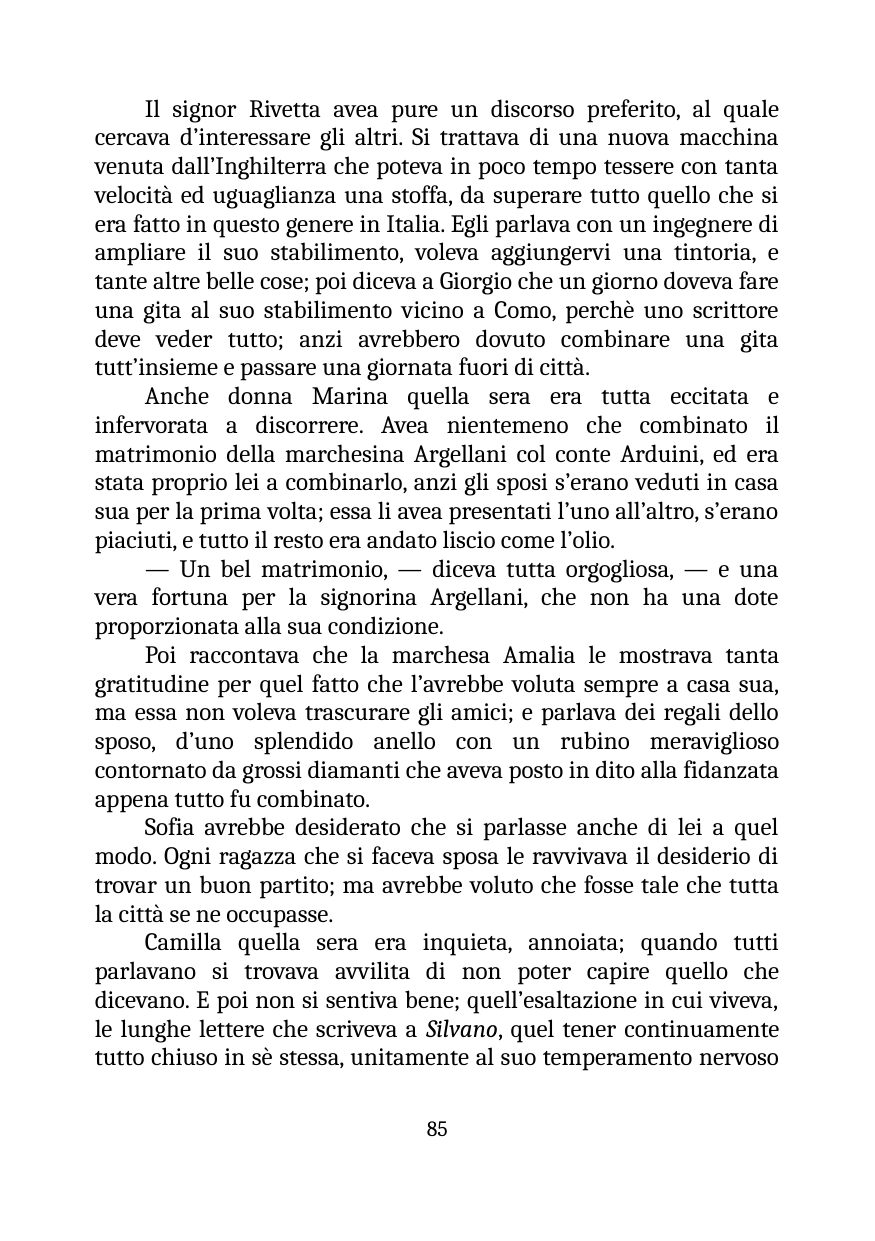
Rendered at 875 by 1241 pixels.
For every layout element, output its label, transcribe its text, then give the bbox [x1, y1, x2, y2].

text Il signor Rivetta avea pure un discorso preferito, al quale cercava d’interessare gli altri. Si trattava di una nuova macchina venuta dall’Inghilterra che poteva in poco tempo tessere con tanta velocità ed uguaglianza una stoffa, da superare tutto quello che si era fatto in questo genere in Italia. Egli parlava con un ingegnere di ampliare il suo stabilimento, voleva aggiungervi una tintoria, e tante altre belle cose; poi diceva a Giorgio che un giorno doveva fare una gita al suo stabilimento vicino a Como, perchè uno scrittore deve veder tutto; anzi avrebbero dovuto combinare una gita tutt’insieme e passare una giornata fuori di città. [94, 94, 779, 382]
text Anche donna Marina quella sera era tutta eccitata e infervorata a discorrere. Avea nientemeno che combinato il matrimonio della marchesina Argellani col conte Arduini, ed era stata proprio lei a combinarlo, anzi gli sposi s’erano veduti in casa sua per la prima volta; essa li avea presentati l’uno all’altro, s’erano piaciuti, e tutto il resto era andato liscio come l’olio. [94, 382, 779, 554]
text Poi raccontava che la marchesa Amalia le mostrava tanta gratitudine per quel fatto che l’avrebbe voluta sempre a casa sua, ma essa non voleva trascurare gli amici; e parlava dei regali dello sposo, d’uno splendido anello con un rubino meraviglioso contornato da grossi diamanti che aveva posto in dito alla fidanzata appena tutto fu combinato. [94, 641, 779, 813]
text — Un bel matrimonio, — diceva tutta orgogliosa, — e una vera fortuna per la signorina Argellani, che non ha una dote proporzionata alla sua condizione. [94, 554, 779, 641]
text Sofia avrebbe desiderato che si parlasse anche di lei a quel modo. Ogni ragazza che si faceva sposa le ravvivava il desiderio di trovar un buon partito; ma avrebbe voluto che fosse tale che tutta la città se ne occupasse. [94, 813, 779, 928]
text Camilla quella sera era inquieta, annoiata; quando tutti parlavano si trovava avvilita di non poter capire quello che dicevano. E poi non si sentiva bene; quell’esaltazione in cui viveva, le lunghe lettere che scriveva a Silvano, quel tener continuamente tutto chiuso in sè stessa, unitamente al suo temperamento nervoso [94, 928, 779, 1072]
